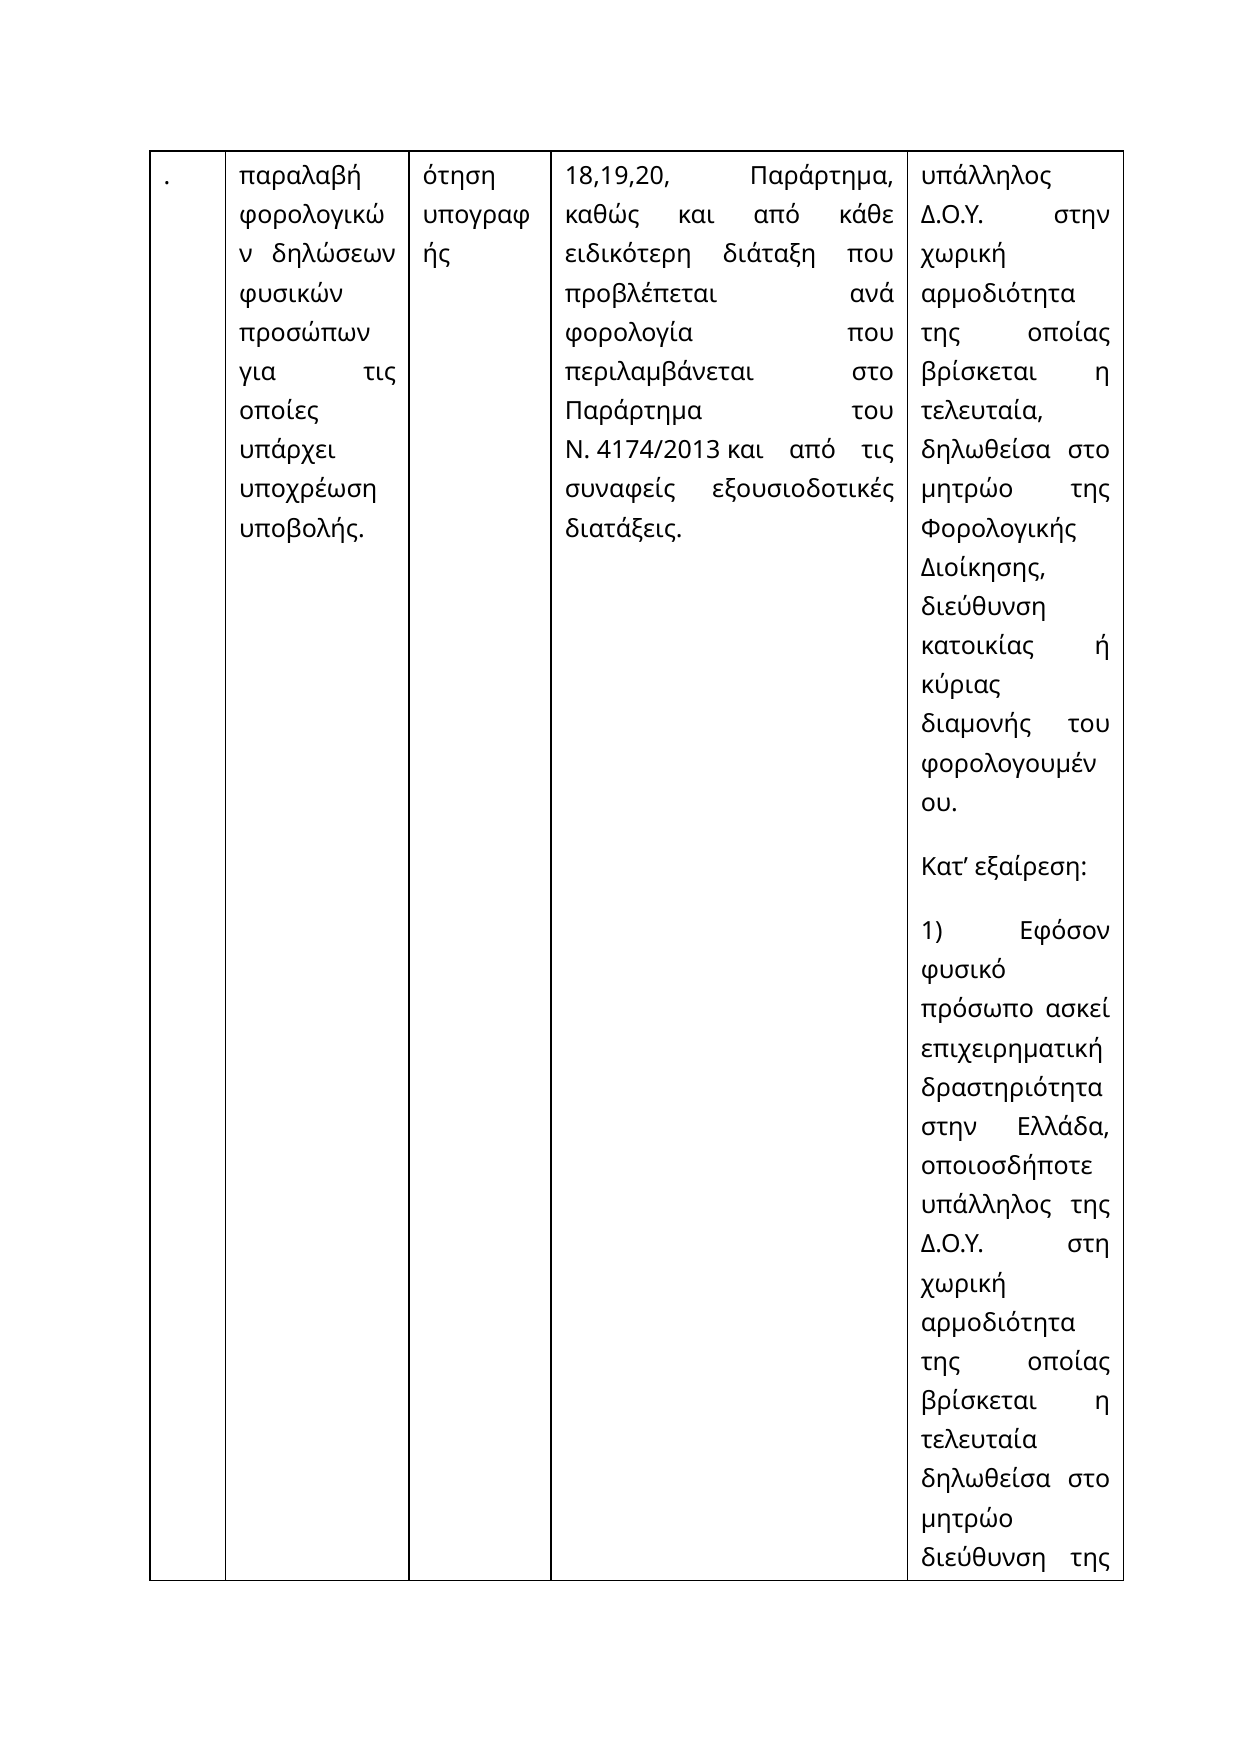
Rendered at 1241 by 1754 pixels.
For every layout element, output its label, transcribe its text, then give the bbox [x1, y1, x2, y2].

table_cell υπάλληλος Δ.Ο.Υ. στην χωρική αρμοδιότητα της οποίας βρίσκεται η τελευταία, δηλωθείσα στο μητρώο της Φορολογικής Διοίκησης, διεύθυνση κατοικίας ή κύριας διαμονής του φορολογουμένου. Κατ’ εξαίρεση: 1) Εφόσον φυσικό πρόσωπο ασκεί επιχειρηματική δραστηριότητα στην Ελλάδα, οποιοσδήποτε υπάλληλος της Δ.Ο.Υ. στη χωρική αρμοδιότητα της οποίας βρίσκεται η τελευταία δηλωθείσα στο μητρώο διεύθυνση της [908, 152, 1123, 1580]
table_cell παραλαβή φορολογικών δηλώσεων φυσικών προσώπων για τις οποίες υπάρχει υποχρέωση υποβολής. [226, 152, 408, 1580]
table_cell ότηση υπογραφής [410, 152, 550, 1580]
table_cell . [151, 152, 225, 1580]
table_cell 18,19,20, Παράρτημα, καθώς και από κάθε ειδικότερη διάταξη που προβλέπεται ανά φορολογία που περιλαμβάνεται στο Παράρτημα του Ν. 4174/2013 και από τις συναφείς εξουσιοδοτικές διατάξεις. [552, 152, 907, 1580]
